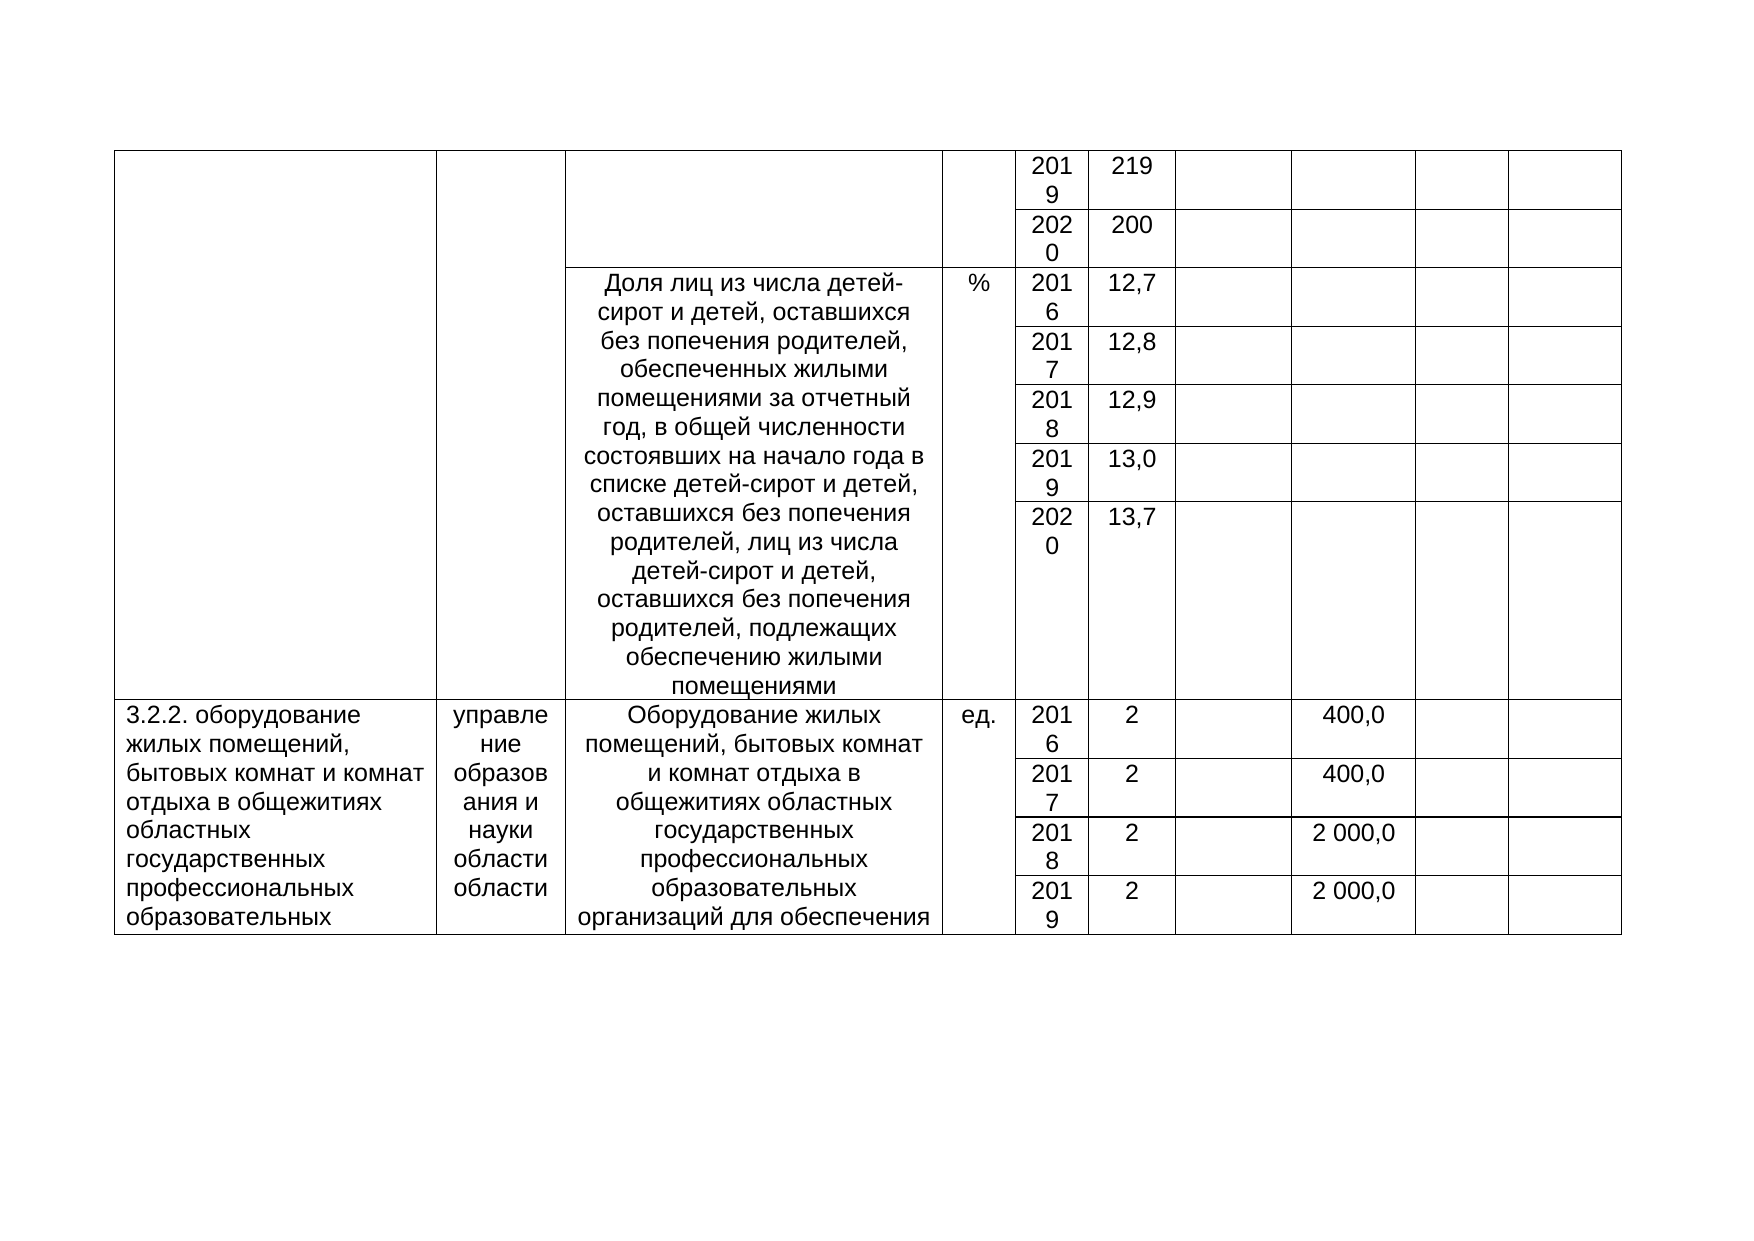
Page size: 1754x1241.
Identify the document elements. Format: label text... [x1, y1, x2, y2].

table_cell ед. [943, 700, 1015, 933]
table_cell 400,0 [1292, 759, 1415, 816]
table_cell [1292, 268, 1415, 326]
table_cell 2018 [1016, 385, 1088, 443]
table_cell 2 [1089, 759, 1175, 816]
table_cell [1176, 700, 1291, 758]
table_cell [1416, 876, 1508, 933]
table_cell 2016 [1016, 268, 1088, 326]
table_cell [1509, 327, 1621, 384]
table_cell 400,0 [1292, 700, 1415, 758]
table_cell 12,7 [1089, 268, 1175, 326]
table_cell 12,9 [1089, 385, 1175, 443]
table_cell [1176, 151, 1291, 208]
table_cell [1509, 444, 1621, 501]
table_cell [1509, 268, 1621, 326]
table_cell [1416, 818, 1508, 875]
table_cell [1509, 210, 1621, 267]
table_cell Доля лиц из числа детей-сирот и детей, оставшихся без попечения родителей, обеспеченных жилыми помещениями за отчетный год, в общей численности состоявших на начало года в списке детей-сирот и детей, оставшихся без попечения родителей, лиц из числа детей-сирот и детей, оставшихся без попечения родителей, подлежащих обеспечению жилыми помещениями [566, 268, 942, 699]
table_cell 2017 [1016, 759, 1088, 816]
table_cell [1416, 327, 1508, 384]
table_cell [1416, 385, 1508, 443]
table_cell [1176, 818, 1291, 875]
table_cell [1509, 876, 1621, 933]
table_cell [1509, 151, 1621, 208]
table_cell 2020 [1016, 502, 1088, 699]
table_cell 2019 [1016, 444, 1088, 501]
table_cell [566, 151, 942, 267]
table_cell [1292, 444, 1415, 501]
table_cell [1416, 444, 1508, 501]
table_cell [1416, 700, 1508, 758]
table_cell 12,8 [1089, 327, 1175, 384]
table_cell [115, 151, 436, 699]
table_cell [1176, 210, 1291, 267]
table_cell [1292, 385, 1415, 443]
table_cell [1509, 759, 1621, 816]
table_cell [1509, 818, 1621, 875]
table_cell [1176, 327, 1291, 384]
table_cell [1292, 151, 1415, 208]
table_cell Оборудование жилых помещений, бытовых комнат и комнат отдыха в общежитиях областных государственных профессиональных образовательных организаций для обеспечения [566, 700, 942, 933]
table_cell [1176, 268, 1291, 326]
table_cell 2 000,0 [1292, 818, 1415, 875]
table_cell 219 [1089, 151, 1175, 208]
table_cell [1176, 444, 1291, 501]
table_cell 2017 [1016, 327, 1088, 384]
table_cell 13,7 [1089, 502, 1175, 699]
table_cell [1416, 151, 1508, 208]
table_cell [1292, 210, 1415, 267]
table_cell управление образования и науки области области [437, 700, 565, 933]
table_cell [1509, 700, 1621, 758]
table_cell 2 000,0 [1292, 876, 1415, 933]
table_cell [1176, 385, 1291, 443]
table_cell [1176, 759, 1291, 816]
table_cell [1292, 327, 1415, 384]
table_cell [943, 151, 1015, 267]
table_cell [1509, 502, 1621, 699]
table_cell 2 [1089, 700, 1175, 758]
table_cell 3.2.2. оборудование жилых помещений, бытовых комнат и комнат отдыха в общежитиях областных государственных профессиональных образовательных [115, 700, 436, 933]
table_cell [1416, 759, 1508, 816]
table_cell [1176, 502, 1291, 699]
table_cell 2019 [1016, 876, 1088, 933]
table_cell 13,0 [1089, 444, 1175, 501]
table_cell [1416, 210, 1508, 267]
table_cell 200 [1089, 210, 1175, 267]
table_cell 2019 [1016, 151, 1088, 208]
table_cell [1416, 502, 1508, 699]
table_cell 2020 [1016, 210, 1088, 267]
table_cell 2 [1089, 876, 1175, 933]
table_cell [1292, 502, 1415, 699]
table_cell 2018 [1016, 818, 1088, 875]
table_cell [1416, 268, 1508, 326]
table_cell 2 [1089, 818, 1175, 875]
table_cell [1176, 876, 1291, 933]
table_cell 2016 [1016, 700, 1088, 758]
table_cell % [943, 268, 1015, 699]
table_cell [1509, 385, 1621, 443]
table_cell [437, 151, 565, 699]
